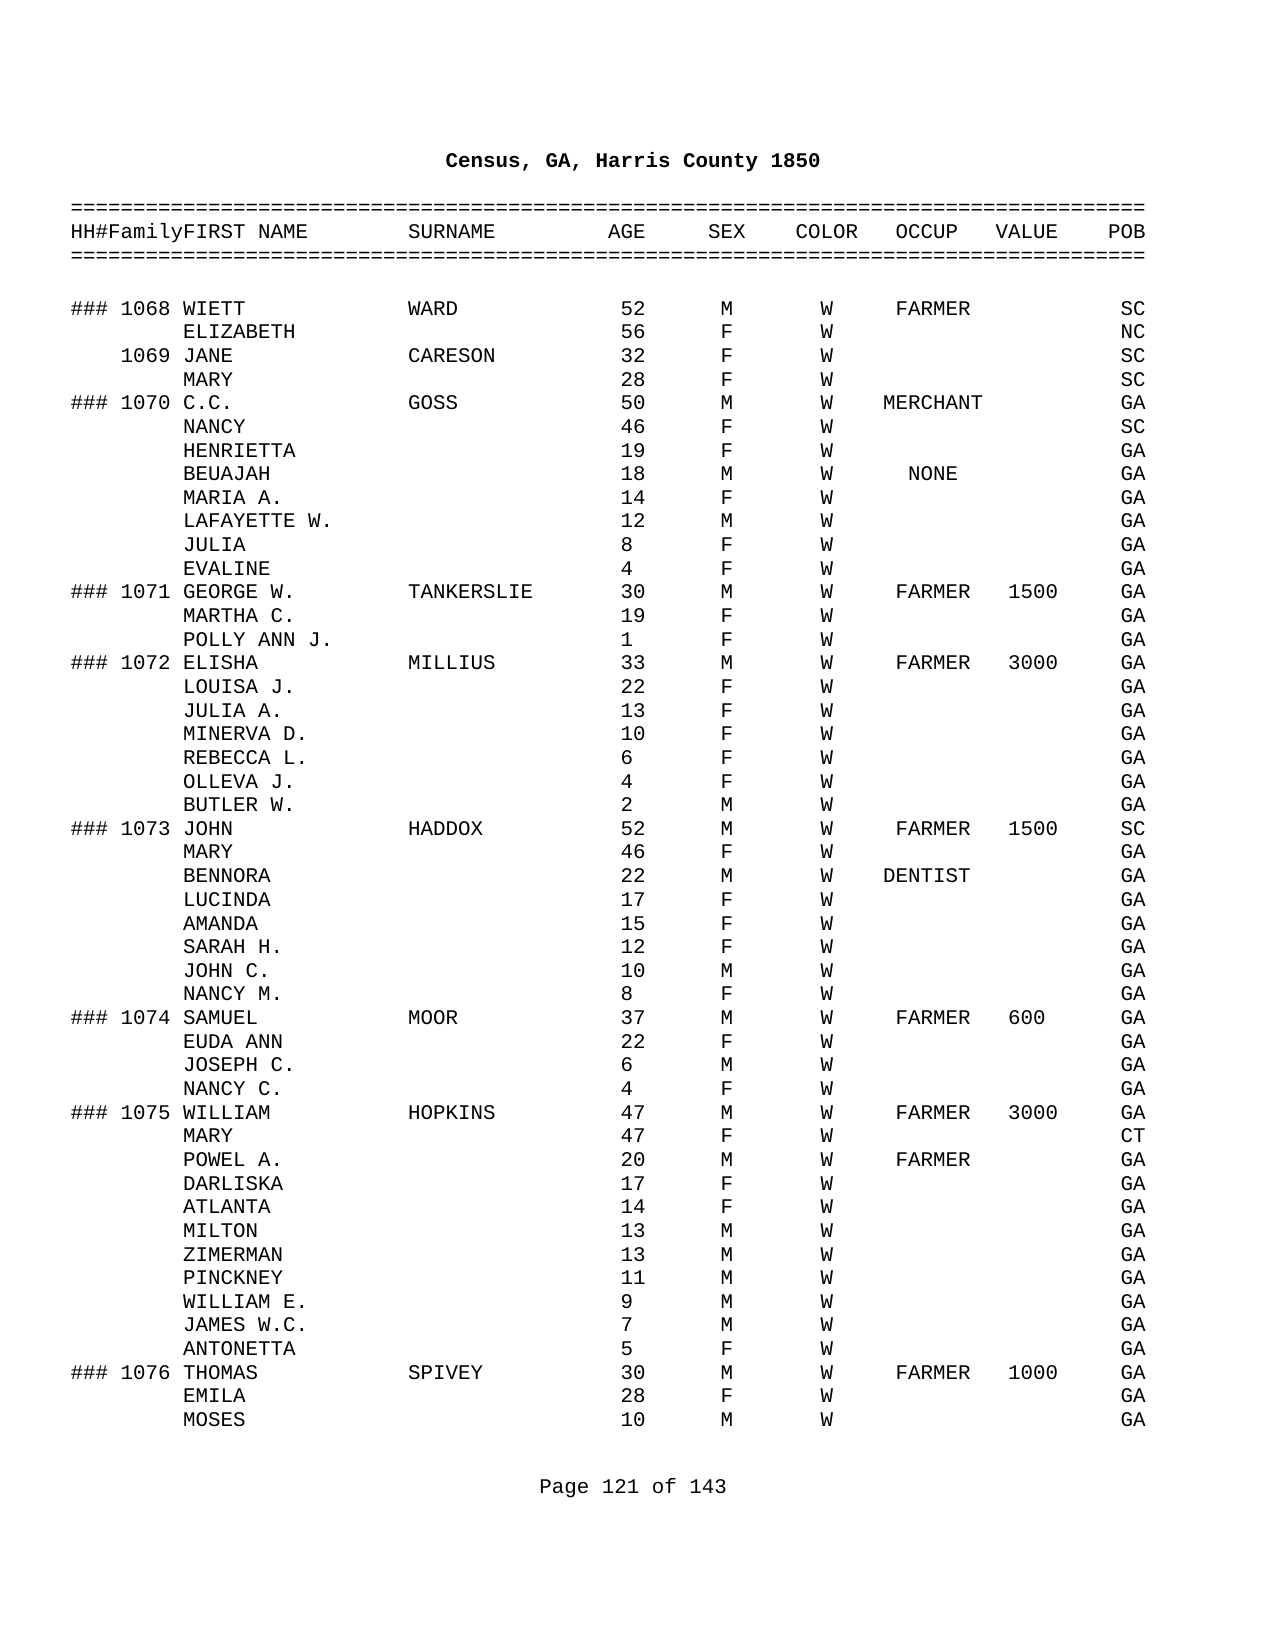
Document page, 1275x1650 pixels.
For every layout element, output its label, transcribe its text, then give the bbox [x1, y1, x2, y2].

text Pinckney 11 M W GA [70, 1267, 1195, 1291]
text Mary 46 F W GA [70, 842, 1195, 865]
text Evaline 4 F W GA [70, 558, 1195, 581]
text Bennora 22 M W dentist GA [70, 865, 1195, 889]
text Zimerman 13 M W GA [70, 1243, 1195, 1267]
text Powel A. 20 M W farmer GA [70, 1149, 1195, 1173]
text Lucinda 17 F W GA [70, 889, 1195, 912]
text ### 1071 George W. TANKERSLIE 30 M W farmer 1500 GA [70, 581, 1195, 605]
text ### 1072 Elisha MILLIUS 33 M W farmer 3000 GA [70, 652, 1195, 676]
text Atlanta 14 F W GA [70, 1196, 1195, 1220]
text ### 1068 Wiett WARD 52 M W farmer SC [70, 298, 1195, 321]
text Darliska 17 F W GA [70, 1173, 1195, 1196]
text Martha C. 19 F W GA [70, 605, 1195, 629]
text Sarah H. 12 F W GA [70, 936, 1195, 960]
text Julia 8 F W GA [70, 534, 1195, 558]
text Mary 28 F W SC [70, 369, 1195, 392]
text Emila 28 F W GA [70, 1385, 1195, 1409]
text John C. 10 M W GA [70, 960, 1195, 983]
text Beuajah 18 M W none GA [70, 463, 1195, 487]
text Euda Ann 22 F W GA [70, 1031, 1195, 1054]
text Nancy C. 4 F W GA [70, 1078, 1195, 1102]
text Julia A. 13 F W GA [70, 700, 1195, 723]
text 1069 Jane CARESON 32 F W SC [70, 345, 1195, 369]
text ### 1075 William HOPKINS 47 M W farmer 3000 GA [70, 1102, 1195, 1125]
text ### 1073 John HADDOX 52 M W farmer 1500 SC [70, 818, 1195, 842]
text Henrietta 19 F W GA [70, 439, 1195, 463]
text Amanda 15 F W GA [70, 912, 1195, 936]
text Elizabeth 56 F W NC [70, 321, 1195, 345]
text ### 1074 Samuel MOOR 37 M W farmer 600 GA [70, 1007, 1195, 1031]
text Nancy M. 8 F W GA [70, 983, 1195, 1007]
text Joseph C. 6 M W GA [70, 1054, 1195, 1078]
text Olleva J. 4 F W GA [70, 771, 1195, 794]
text James W.C. 7 M W GA [70, 1314, 1195, 1338]
text ### 1070 C.C. GOSS 50 M W merchant GA [70, 392, 1195, 416]
text Milton 13 M W GA [70, 1220, 1195, 1243]
text Moses 10 M W GA [70, 1409, 1195, 1433]
text Polly Ann J. 1 F W GA [70, 629, 1195, 652]
text William E. 9 M W GA [70, 1291, 1195, 1314]
text Mary 47 F W CT [70, 1125, 1195, 1149]
text Rebecca L. 6 F W GA [70, 747, 1195, 771]
text Minerva D. 10 F W GA [70, 723, 1195, 747]
text Maria A. 14 F W GA [70, 487, 1195, 511]
text ### 1076 Thomas SPIVEY 30 M W farmer 1000 GA [70, 1362, 1195, 1385]
text Lafayette W. 12 M W GA [70, 511, 1195, 534]
text Louisa J. 22 F W GA [70, 676, 1195, 700]
text Antonetta 5 F W GA [70, 1338, 1195, 1362]
text Nancy 46 F W SC [70, 416, 1195, 439]
text Butler W. 2 M W GA [70, 794, 1195, 818]
